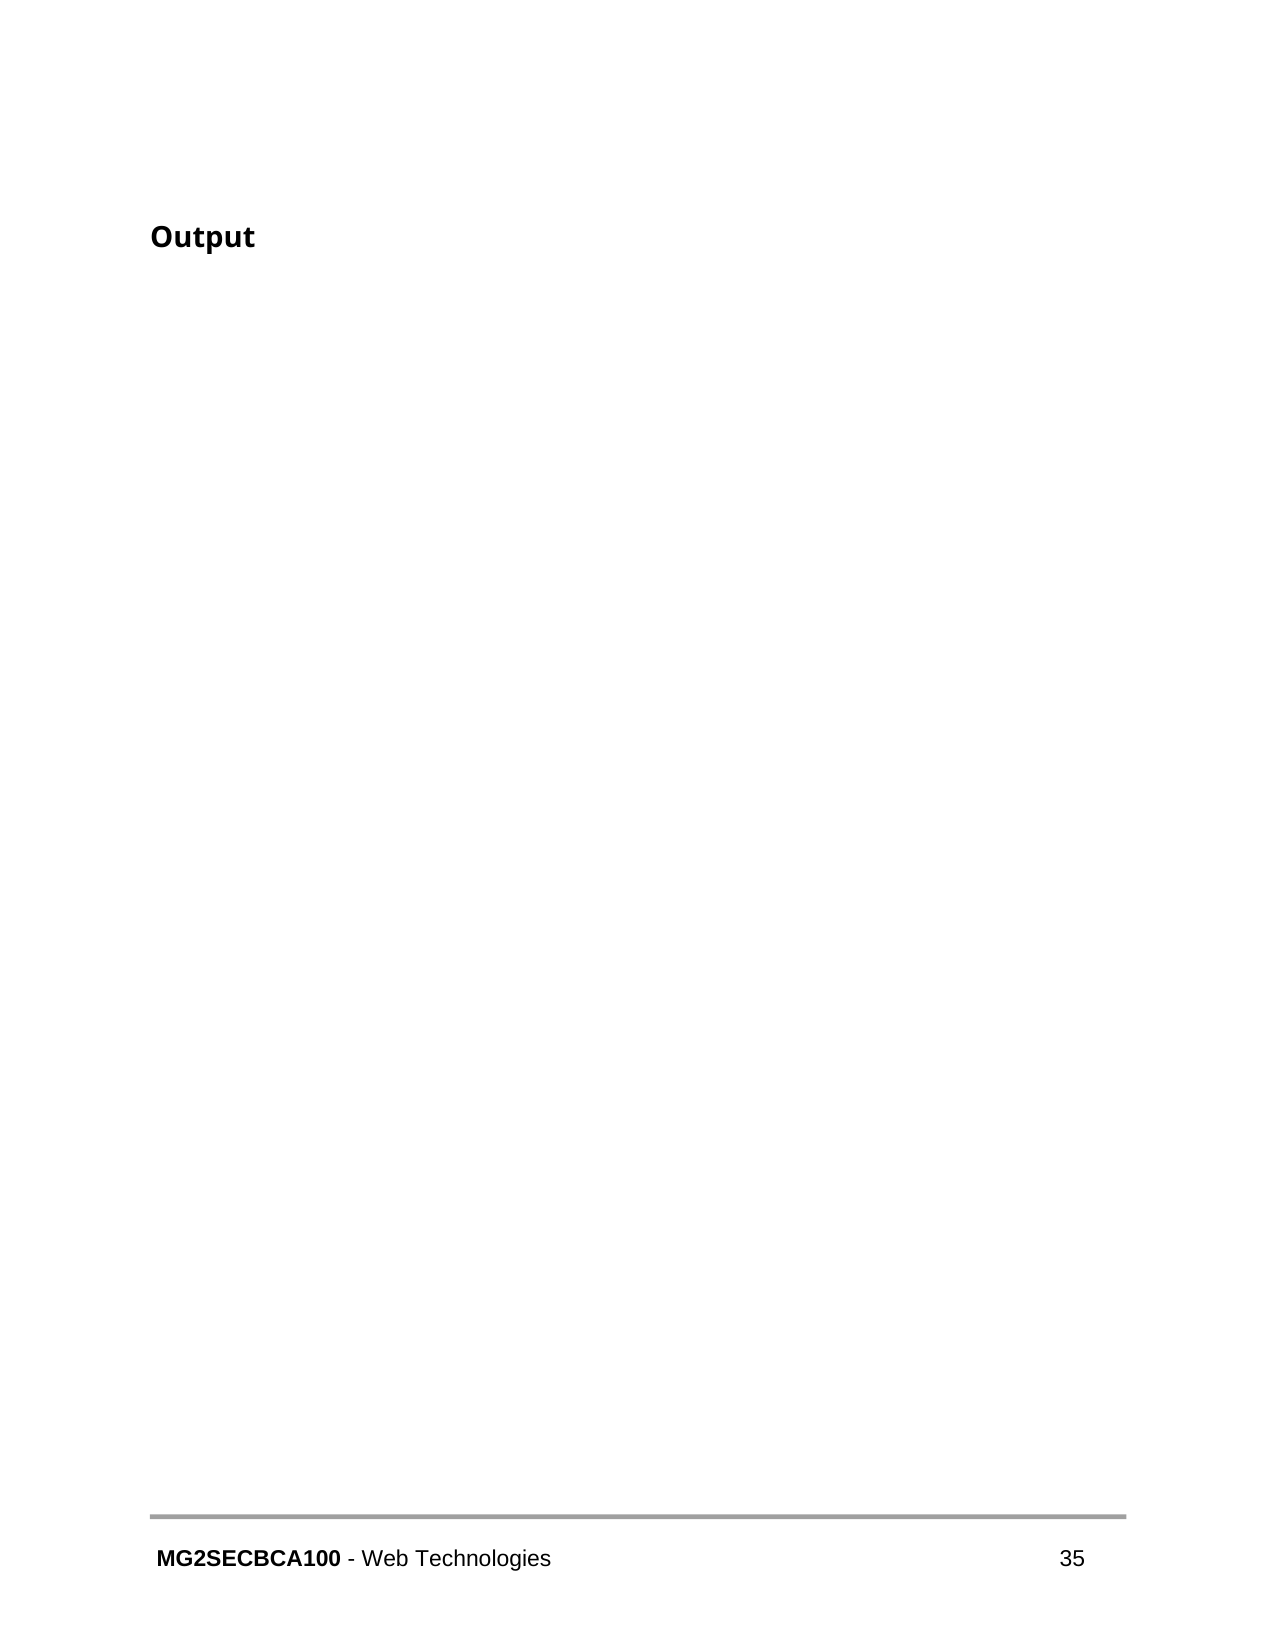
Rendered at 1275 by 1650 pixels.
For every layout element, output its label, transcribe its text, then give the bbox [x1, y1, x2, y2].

text Output [150, 216, 1125, 256]
